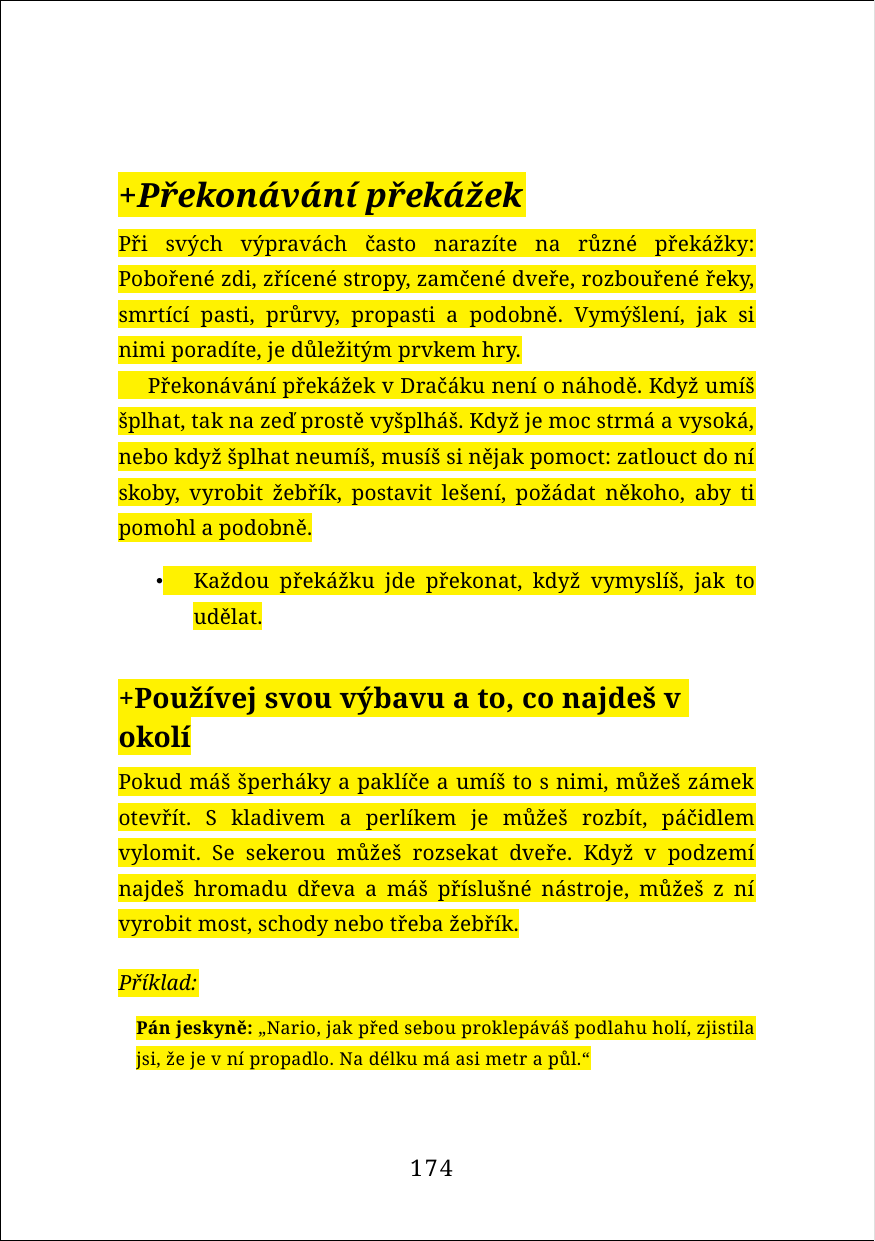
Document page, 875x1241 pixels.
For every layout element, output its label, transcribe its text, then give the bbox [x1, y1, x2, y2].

text Pokud máš šperháky a paklíče a umíš to s nimi, můžeš zámek otevřít. S kladivem a perlíkem je můžeš rozbít, páčidlem vylomit. Se sekerou můžeš rozsekat dveře. Když v podzemí najdeš hromadu dřeva a máš příslušné nástroje, můžeš z ní vyrobit most, schody nebo třeba žebřík. [118, 767, 756, 938]
text Příklad: [118, 968, 756, 997]
subtitle +Používej svou výbavu a to, co najdeš v okolí [118, 679, 756, 755]
list Každou překážku jde překonat, když vymyslíš, jak to udělat. [156, 566, 756, 630]
text Pán jeskyně: „Nario, jak před sebou proklepáváš podlahu holí, zjistila jsi, že je v ní propadlo. Na délku má asi metr a půl.“ [136, 1016, 756, 1070]
text Při svých výpravách často narazíte na různé překážky: Pobořené zdi, zřícené stropy, zamčené dveře, rozbouřené řeky, smrtící pasti, průrvy, propasti a podobně. Vymýšlení, jak si nimi poradíte, je důležitým prvkem hry. Překonávání překážek v Dračáku není o náhodě. Když umíš šplhat, tak na zeď prostě vyšplháš. Když je moc strmá a vysoká, nebo když šplhat neumíš, musíš si nějak pomoct: zatlouct do ní skoby, vyrobit žebřík, postavit lešení, požádat někoho, aby ti pomohl a podobně. [118, 229, 756, 542]
subtitle +Překonávání překážek [118, 172, 756, 217]
